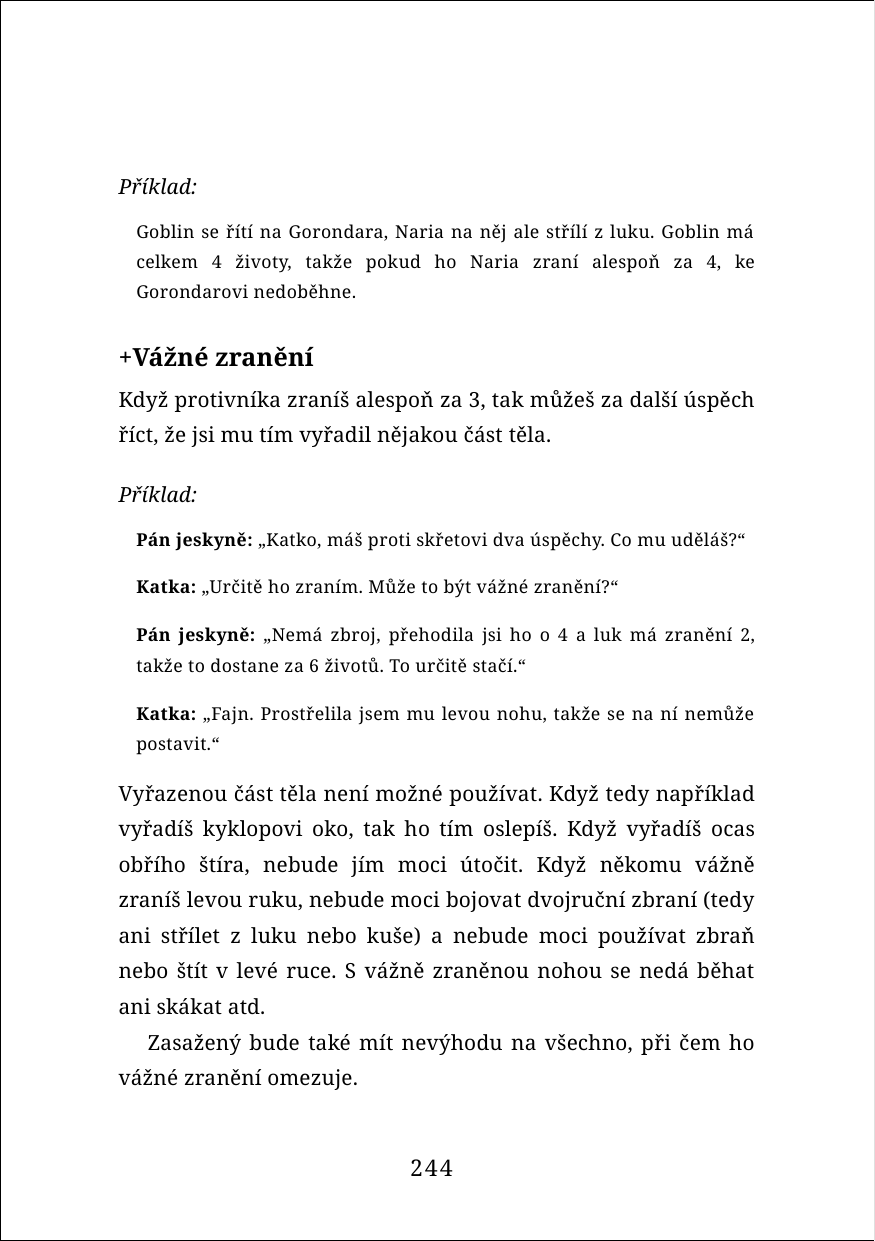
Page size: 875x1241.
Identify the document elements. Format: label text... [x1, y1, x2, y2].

text Goblin se řítí na Gorondara, Naria na něj ale střílí z luku. Goblin má celkem 4 životy, takže pokud ho Naria zraní alespoň za 4, ke Gorondarovi nedoběhne. [136, 219, 756, 304]
text Příklad: [118, 172, 756, 200]
text Vyřazenou část těla není možné používat. Když tedy například vyřadíš kyklopovi oko, tak ho tím oslepíš. Když vyřadíš ocas obřího štíra, nebude jím moci útočit. Když někomu vážně zraníš levou ruku, nebude moci bojovat dvojruční zbraní (tedy ani střílet z luku nebo kuše) a nebude moci používat zbraň nebo štít v levé ruce. S vážně zraněnou nohou se nedá běhat ani skákat atd. Zasažený bude také mít nevýhodu na všechno, při čem ho vážné zranění omezuje. [118, 779, 756, 1092]
text Pán jeskyně: „Katko, máš proti skřetovi dva úspěchy. Co mu uděláš?“ [136, 527, 756, 551]
text Katka: „Fajn. Prostřelila jsem mu levou nohu, takže se na ní nemůže postavit.“ [136, 701, 756, 755]
subtitle +Vážné zranění [118, 339, 756, 373]
text Když protivníka zraníš alespoň za 3, tak můžeš za další úspěch říct, že jsi mu tím vyřadil nějakou část těla. [118, 385, 756, 449]
text Příklad: [118, 480, 756, 508]
text Pán jeskyně: „Nemá zbroj, přehodila jsi ho o 4 a luk má zranění 2, takže to dostane za 6 životů. To určitě stačí.“ [136, 623, 756, 677]
text Katka: „Určitě ho zraním. Může to být vážné zranění?“ [136, 575, 756, 599]
